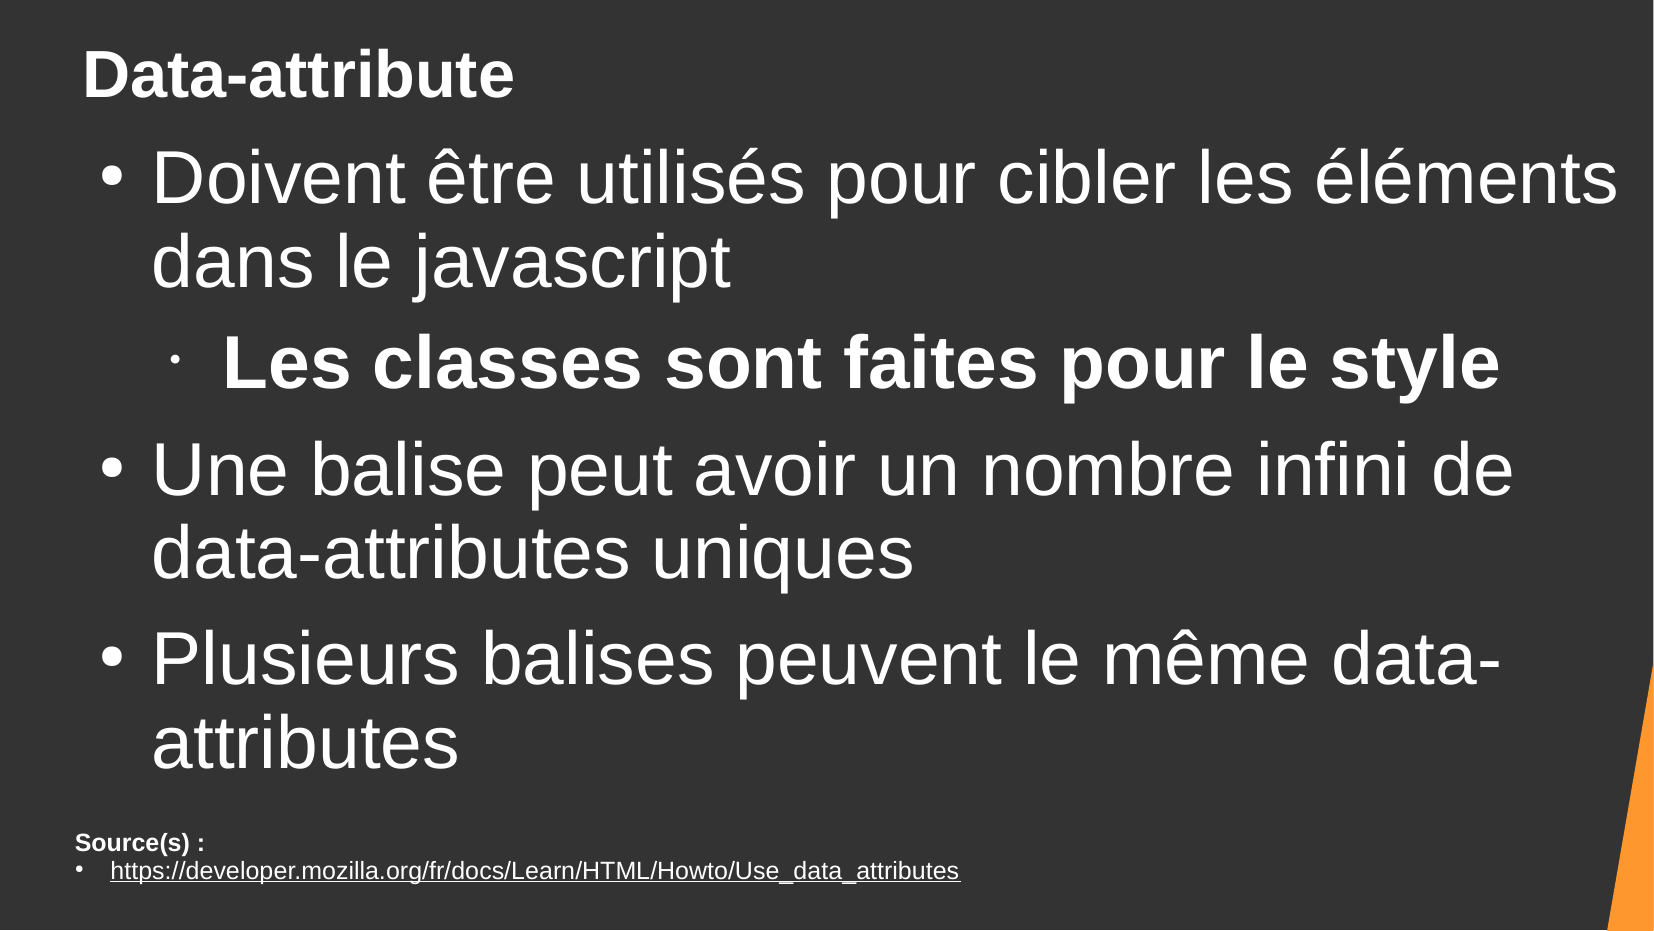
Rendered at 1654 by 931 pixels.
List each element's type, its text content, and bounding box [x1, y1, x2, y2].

list Doivent être utilisés pour cibler les éléments dans le javascript Les classes sont faites pour le style Une balise peut avoir un nombre infini de data-attributes uniques Plusieurs balises peuvent le même data-attributes [80, 135, 1620, 792]
text_box Source(s) : https://developer.mozilla.org/fr/docs/Learn/HTML/Howto/Use_data_attributes [60, 820, 1583, 920]
title Data-attribute [82, 37, 1571, 114]
text_box [1607, 658, 1654, 931]
